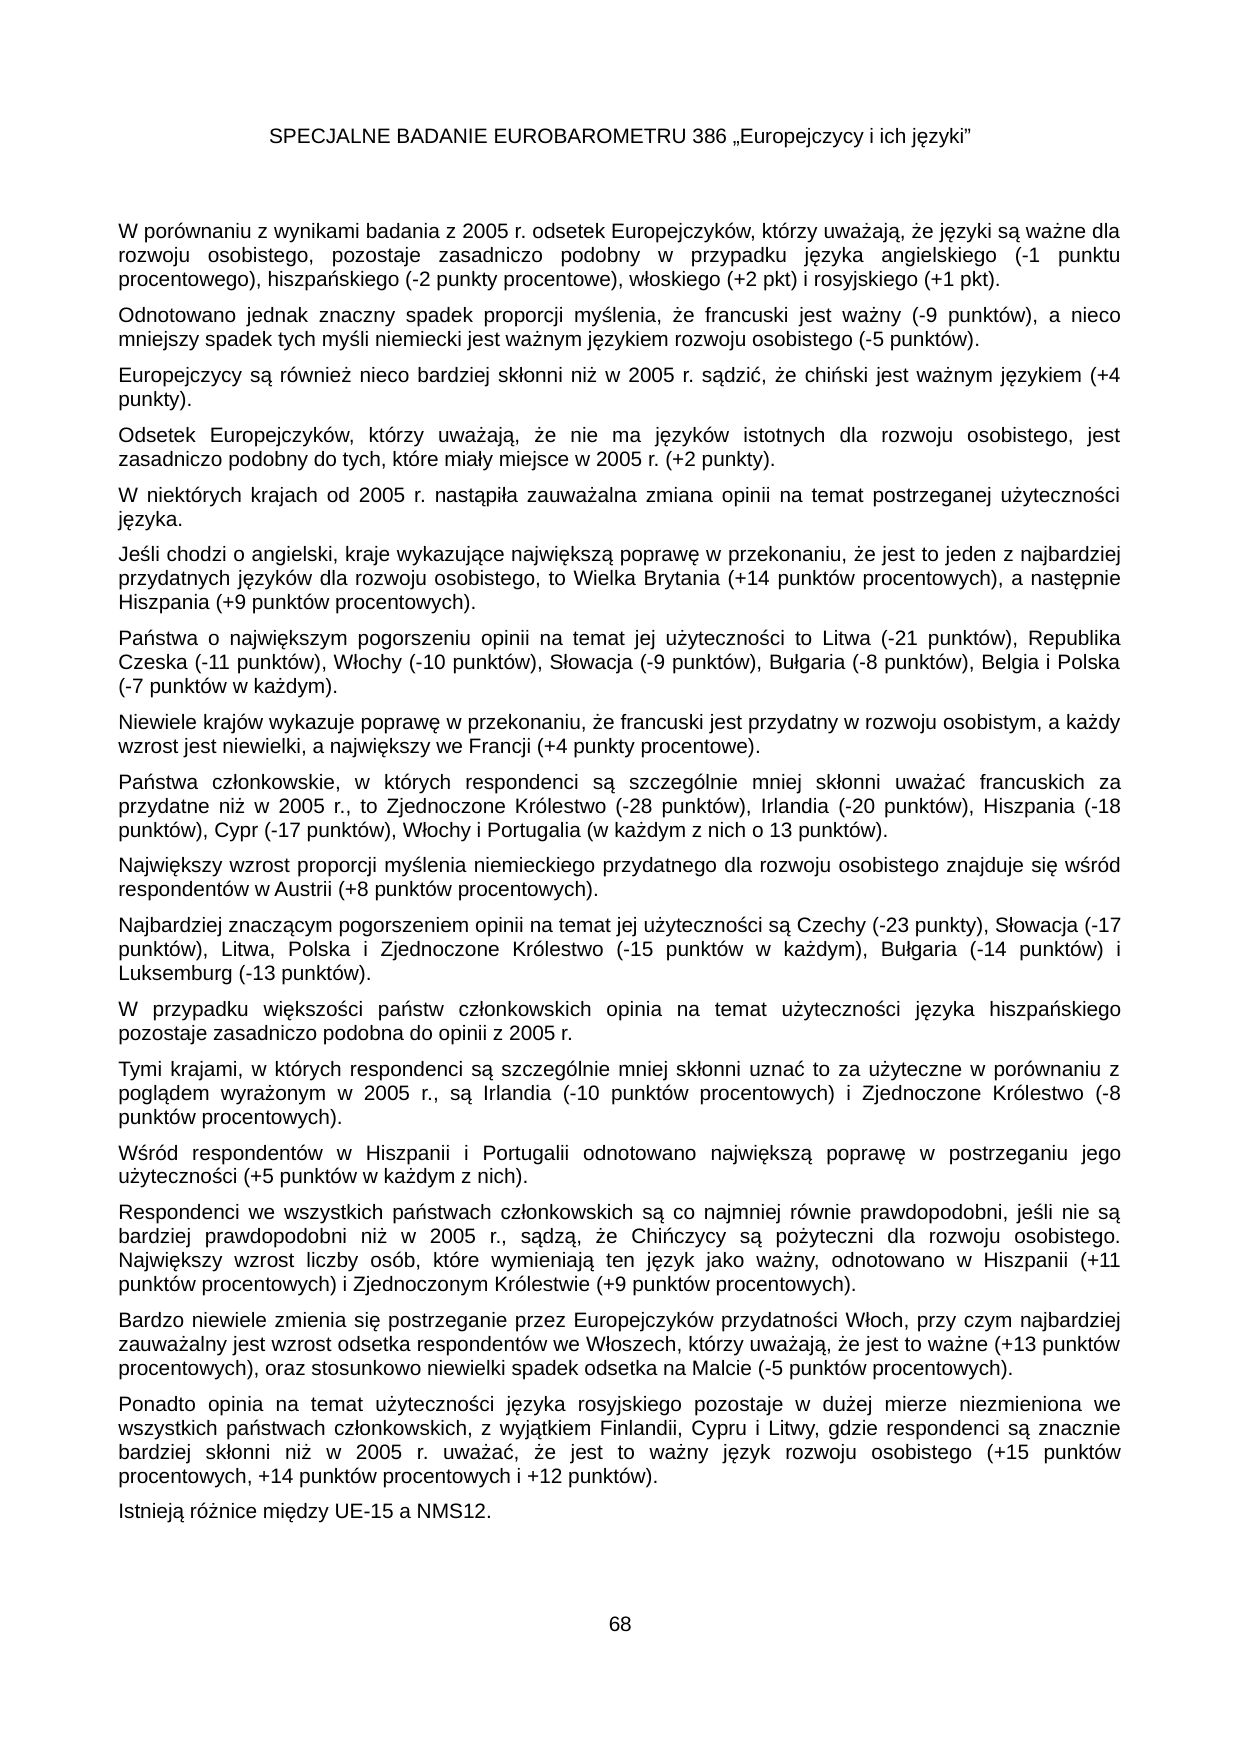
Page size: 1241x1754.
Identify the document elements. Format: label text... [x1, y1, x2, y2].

text Jeśli chodzi o angielski, kraje wykazujące największą poprawę w przekonaniu, że jest to jeden z najbardziej przydatnych języków dla rozwoju osobistego, to Wielka Brytania (+14 punktów procentowych), a następnie Hiszpania (+9 punktów procentowych). [118, 542, 1122, 614]
text Europejczycy są również nieco bardziej skłonni niż w 2005 r. sądzić, że chiński jest ważnym językiem (+4 punkty). [118, 363, 1122, 411]
text W niektórych krajach od 2005 r. nastąpiła zauważalna zmiana opinii na temat postrzeganej użyteczności języka. [118, 482, 1122, 530]
text Istnieją różnice między UE-15 a NMS12. [118, 1499, 1122, 1523]
text Państwa o największym pogorszeniu opinii na temat jej użyteczności to Litwa (-21 punktów), Republika Czeska (-11 punktów), Włochy (-10 punktów), Słowacja (-9 punktów), Bułgaria (-8 punktów), Belgia i Polska (-7 punktów w każdym). [118, 626, 1122, 698]
text Państwa członkowskie, w których respondenci są szczególnie mniej skłonni uważać francuskich za przydatne niż w 2005 r., to Zjednoczone Królestwo (-28 punktów), Irlandia (-20 punktów), Hiszpania (-18 punktów), Cypr (-17 punktów), Włochy i Portugalia (w każdym z nich o 13 punktów). [118, 769, 1122, 841]
text Wśród respondentów w Hiszpanii i Portugalii odnotowano największą poprawę w postrzeganiu jego użyteczności (+5 punktów w każdym z nich). [118, 1140, 1122, 1188]
text Tymi krajami, w których respondenci są szczególnie mniej skłonni uznać to za użyteczne w porównaniu z poglądem wyrażonym w 2005 r., są Irlandia (-10 punktów procentowych) i Zjednoczone Królestwo (-8 punktów procentowych). [118, 1057, 1122, 1128]
text Niewiele krajów wykazuje poprawę w przekonaniu, że francuski jest przydatny w rozwoju osobistym, a każdy wzrost jest niewielki, a największy we Francji (+4 punkty procentowe). [118, 710, 1122, 758]
text Najbardziej znaczącym pogorszeniem opinii na temat jej użyteczności są Czechy (-23 punkty), Słowacja (-17 punktów), Litwa, Polska i Zjednoczone Królestwo (-15 punktów w każdym), Bułgaria (-14 punktów) i Luksemburg (-13 punktów). [118, 913, 1122, 985]
text W porównaniu z wynikami badania z 2005 r. odsetek Europejczyków, którzy uważają, że języki są ważne dla rozwoju osobistego, pozostaje zasadniczo podobny w przypadku języka angielskiego (-1 punktu procentowego), hiszpańskiego (-2 punkty procentowe), włoskiego (+2 pkt) i rosyjskiego (+1 pkt). [118, 219, 1122, 291]
text Największy wzrost proporcji myślenia niemieckiego przydatnego dla rozwoju osobistego znajduje się wśród respondentów w Austrii (+8 punktów procentowych). [118, 853, 1122, 901]
text Ponadto opinia na temat użyteczności języka rosyjskiego pozostaje w dużej mierze niezmieniona we wszystkich państwach członkowskich, z wyjątkiem Finlandii, Cypru i Litwy, gdzie respondenci są znacznie bardziej skłonni niż w 2005 r. uważać, że jest to ważny język rozwoju osobistego (+15 punktów procentowych, +14 punktów procentowych i +12 punktów). [118, 1392, 1122, 1487]
text Bardzo niewiele zmienia się postrzeganie przez Europejczyków przydatności Włoch, przy czym najbardziej zauważalny jest wzrost odsetka respondentów we Włoszech, którzy uważają, że jest to ważne (+13 punktów procentowych), oraz stosunkowo niewielki spadek odsetka na Malcie (-5 punktów procentowych). [118, 1308, 1122, 1380]
text Respondenci we wszystkich państwach członkowskich są co najmniej równie prawdopodobni, jeśli nie są bardziej prawdopodobni niż w 2005 r., sądzą, że Chińczycy są pożyteczni dla rozwoju osobistego. Największy wzrost liczby osób, które wymieniają ten język jako ważny, odnotowano w Hiszpanii (+11 punktów procentowych) i Zjednoczonym Królestwie (+9 punktów procentowych). [118, 1200, 1122, 1296]
text Odsetek Europejczyków, którzy uważają, że nie ma języków istotnych dla rozwoju osobistego, jest zasadniczo podobny do tych, które miały miejsce w 2005 r. (+2 punkty). [118, 423, 1122, 471]
text W przypadku większości państw członkowskich opinia na temat użyteczności języka hiszpańskiego pozostaje zasadniczo podobna do opinii z 2005 r. [118, 997, 1122, 1045]
text Odnotowano jednak znaczny spadek proporcji myślenia, że francuski jest ważny (-9 punktów), a nieco mniejszy spadek tych myśli niemiecki jest ważnym językiem rozwoju osobistego (-5 punktów). [118, 303, 1122, 351]
